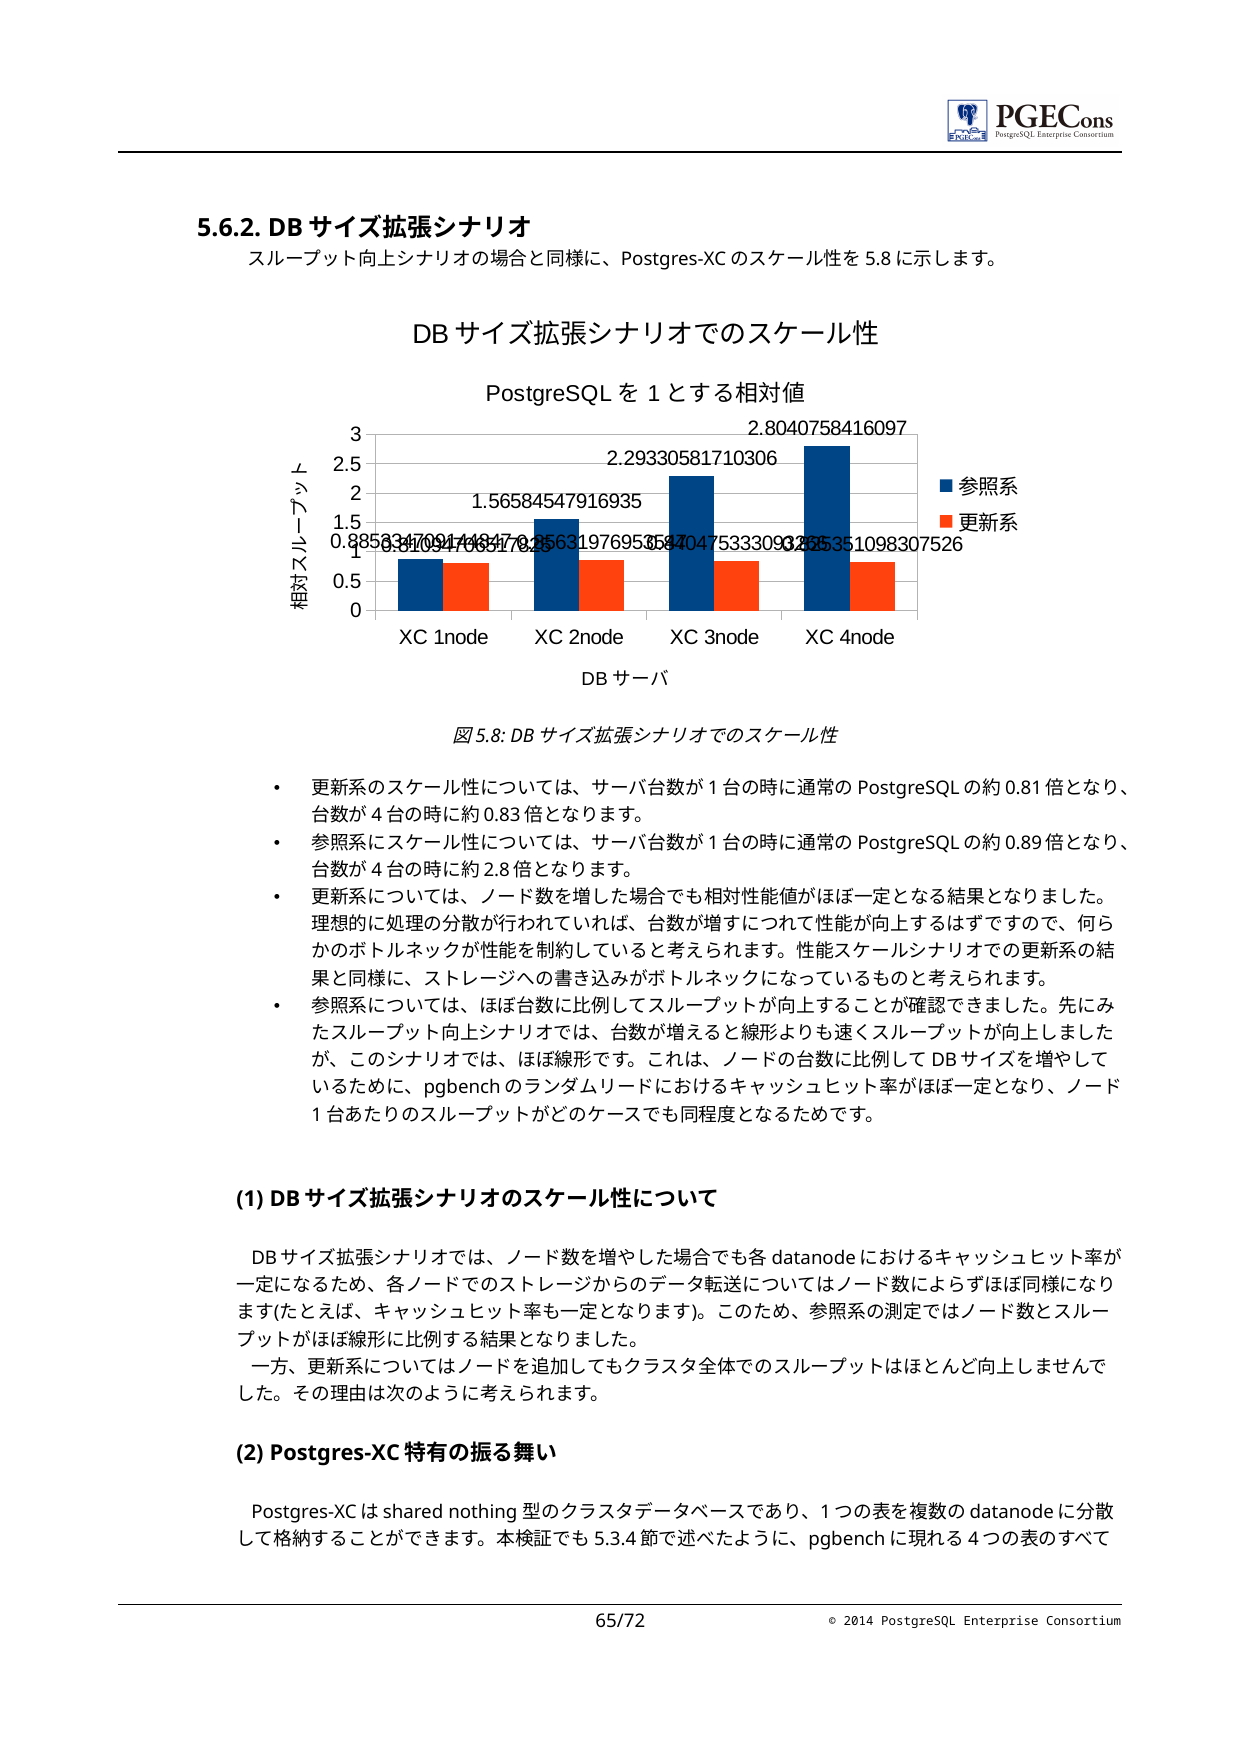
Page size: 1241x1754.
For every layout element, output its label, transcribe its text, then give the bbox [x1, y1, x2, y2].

subtitle DBサイズ拡張シナリオ [197, 208, 1122, 244]
text 一方、更新系についてはノードを追加してもクラスタ全体でのスループットはほとんど向上しませんでした。その理由は次のように考えられます。 [236, 1351, 1122, 1406]
list 参照系にスケール性については、サーバ台数が1台の時に通常のPostgreSQLの約0.89倍となり、台数が4台の時に約2.8倍となります。 [274, 827, 1122, 882]
subtitle DBサイズ拡張シナリオのスケール性について [236, 1181, 1122, 1213]
picture [941, 94, 1119, 147]
text Postgres-XCはshared nothing 型のクラスタデータベースであり、1つの表を複数のdatanodeに分散して格納することができます。本検証でも5.3.4節で述べたように、pgbenchに現れる4つの表のすべて [236, 1496, 1122, 1551]
list 更新系については、ノード数を増した場合でも相対性能値がほぼ一定となる結果となりました。 理想的に処理の分散が行われていれば、台数が増すにつれて性能が向上するはずですので、何らかのボトルネックが性能を制約していると考えられます。性能スケールシナリオでの更新系の結果と同様に、ストレージへの書き込みがボトルネックになっているものと考えられます。 [274, 882, 1122, 990]
text DBサイズ拡張シナリオでは、ノード数を増やした場合でも各datanodeにおけるキャッシュヒット率が一定になるため、各ノードでのストレージからのデータ転送についてはノード数によらずほぼ同様になります(たとえば、キャッシュヒット率も一定となります)。このため、参照系の測定ではノード数とスループットがほぼ線形に比例する結果となりました。 [236, 1243, 1122, 1351]
text スループット向上シナリオの場合と同様に、Postgres-XCのスケール性を図 5.8に示します。 [236, 244, 1122, 271]
list 更新系のスケール性については、サーバ台数が1台の時に通常のPostgreSQLの約0.81倍となり、台数が4台の時に約0.83倍となります。 [274, 773, 1122, 827]
text 図 5.8: DBサイズ拡張シナリオでのスケール性 [209, 287, 1082, 747]
list 参照系については、ほぼ台数に比例してスループットが向上することが確認できました。先にみたスループット向上シナリオでは、台数が増えると線形よりも速くスループットが向上しましたが、このシナリオでは、ほぼ線形です。これは、ノードの台数に比例してDBサイズを増やしているために、pgbenchのランダムリードにおけるキャッシュヒット率がほぼ一定となり、ノード1台あたりのスループットがどのケースでも同程度となるためです。 [274, 990, 1122, 1126]
subtitle Postgres-XC特有の振る舞い [236, 1435, 1122, 1467]
